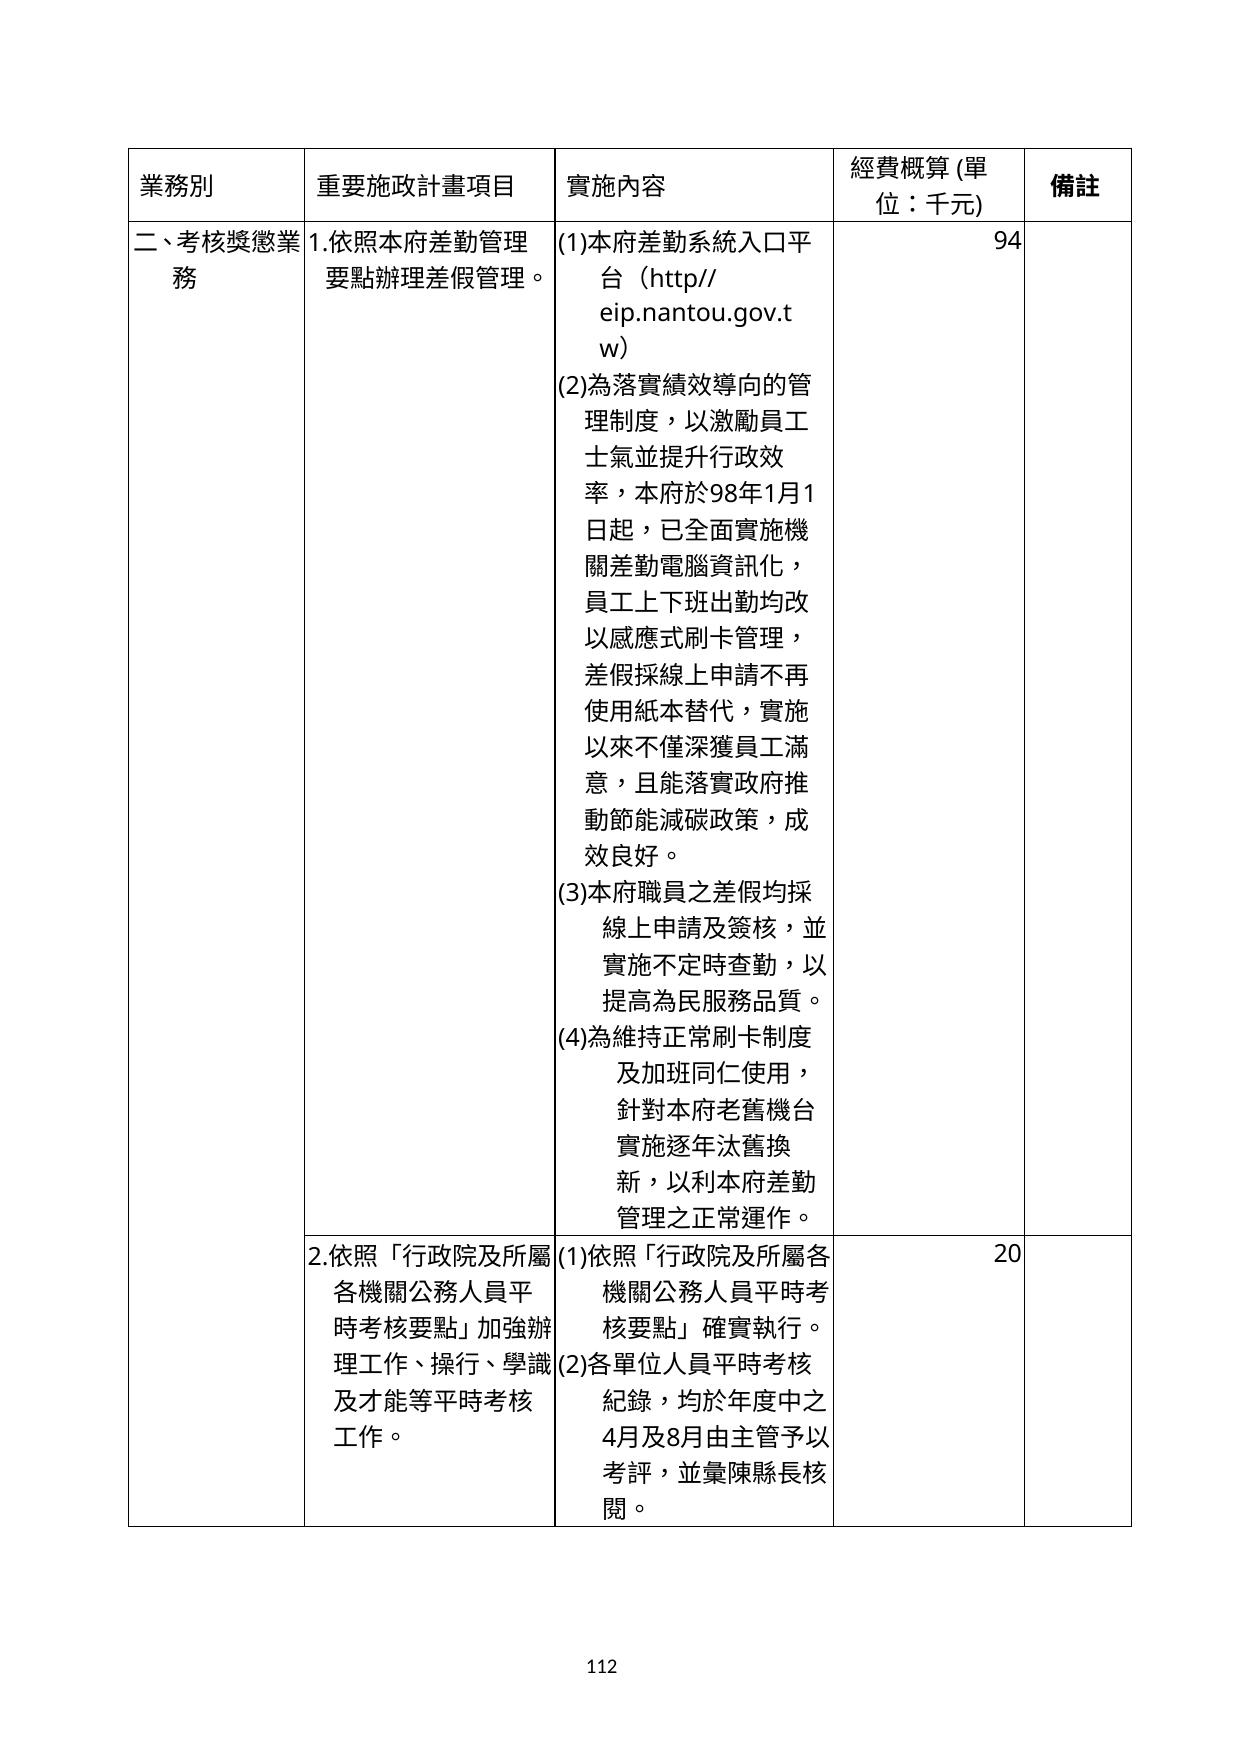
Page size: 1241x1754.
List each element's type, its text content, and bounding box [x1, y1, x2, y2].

table_cell 94 [834, 222, 1024, 1235]
table_header 實施內容 [556, 149, 833, 221]
table_cell [1025, 1236, 1131, 1526]
table_cell (1)依照「行政院及所屬各機關公務人員平時考核要點」確實執行。 (2)各單位人員平時考核紀錄，均於年度中之4月及8月由主管予以考評，並彙陳縣長核閱。 [556, 1236, 833, 1526]
table_cell [1025, 222, 1131, 1235]
table_cell 1.依照本府差勤管理要點辦理差假管理。 [305, 222, 554, 1235]
table_cell (1)本府差勤系統入口平台（http//eip.nantou.gov.t w） (2)為落實績效導向的管理制度，以激勵員工士氣並提升行政效率，本府於98年1月1日起，已全面實施機關差勤電腦資訊化，員工上下班出勤均改以感應式刷卡管理，差假採線上申請不再使用紙本替代，實施以來不僅深獲員工滿意，且能落實政府推動節能減碳政策，成效良好。 (3)本府職員之差假均採線上申請及簽核，並實施不定時查勤，以提高為民服務品質。 (4)為維持正常刷卡制度及加班同仁使用，針對本府老舊機台實施逐年汰舊換新，以利本府差勤管理之正常運作。 [556, 222, 833, 1235]
table_cell 20 [834, 1236, 1024, 1526]
table_cell 2.依照「行政院及所屬各機關公務人員平時考核要點」加強辦理工作、操行、學識及才能等平時考核工作。 [305, 1236, 554, 1526]
table_header 重要施政計畫項目 [305, 149, 554, 221]
table_header 業務別 [129, 149, 304, 221]
table_cell 二、考核獎懲業務 [129, 222, 304, 1526]
table_header 經費概算 (單位：千元) [834, 149, 1024, 221]
table_header 備註 [1025, 149, 1131, 221]
